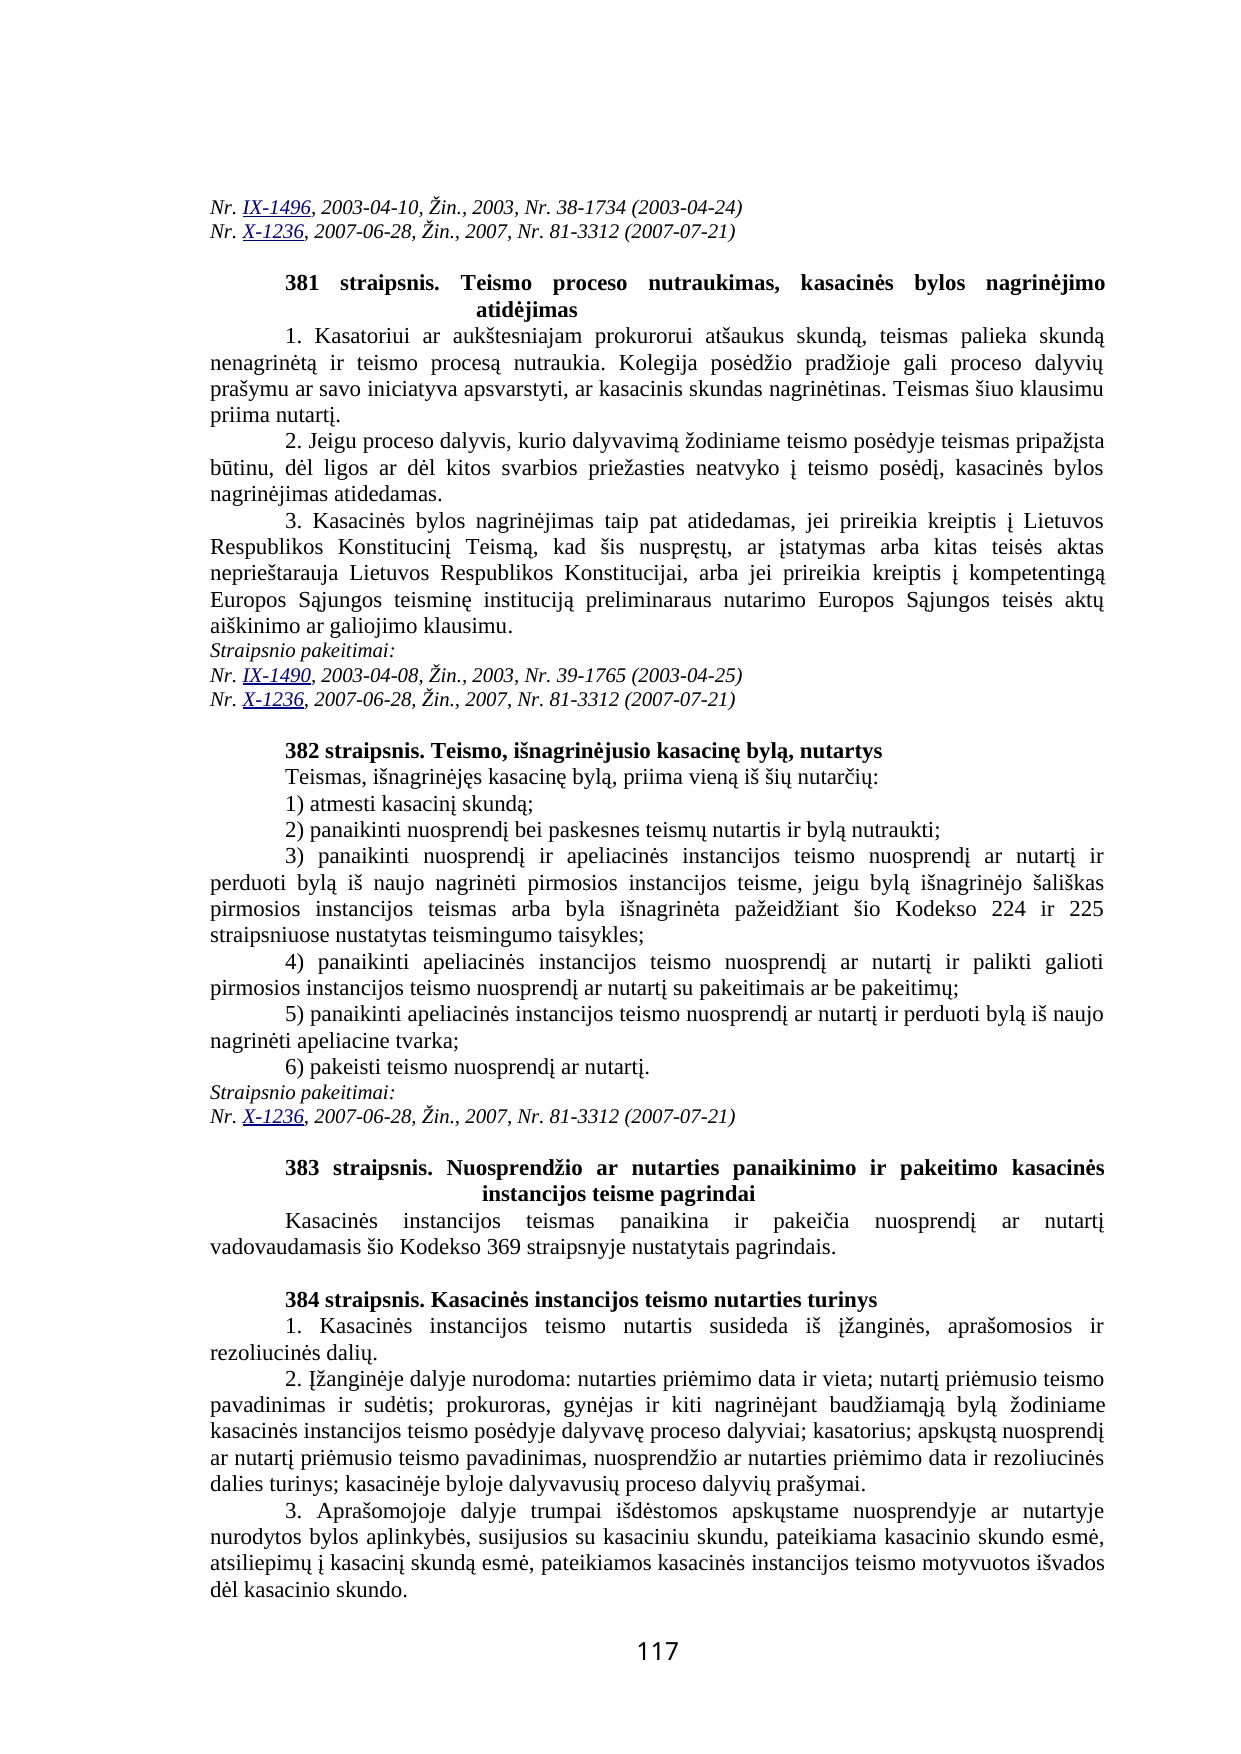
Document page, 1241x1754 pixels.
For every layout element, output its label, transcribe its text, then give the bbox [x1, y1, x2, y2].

text Nr. X-1236, 2007-06-28, Žin., 2007, Nr. 81-3312 (2007-07-21) [210, 1104, 1106, 1128]
text Straipsnio pakeitimai: [210, 638, 1106, 662]
text 383 straipsnis. Nuosprendžio ar nutarties panaikinimo ir pakeitimo kasacinės instancijos teisme pagrindai [285, 1154, 1106, 1207]
text 1. Kasatoriui ar aukštesniajam prokurorui atšaukus skundą, teismas palieka skundą nenagrinėtą ir teismo procesą nutraukia. Kolegija posėdžio pradžioje gali proceso dalyvių prašymu ar savo iniciatyva apsvarstyti, ar kasacinis skundas nagrinėtinas. Teismas šiuo klausimu priima nutartį. [210, 322, 1106, 428]
text 5) panaikinti apeliacinės instancijos teismo nuosprendį ar nutartį ir perduoti bylą iš naujo nagrinėti apeliacine tvarka; [210, 1001, 1106, 1053]
text Kasacinės instancijos teismas panaikina ir pakeičia nuosprendį ar nutartį vadovaudamasis šio Kodekso 369 straipsnyje nustatytais pagrindais. [210, 1207, 1106, 1259]
text Nr. IX-1496, 2003-04-10, Žin., 2003, Nr. 38-1734 (2003-04-24) [210, 195, 1106, 219]
text 4) panaikinti apeliacinės instancijos teismo nuosprendį ar nutartį ir palikti galioti pirmosios instancijos teismo nuosprendį ar nutartį su pakeitimais ar be pakeitimų; [210, 948, 1106, 1001]
text 382 straipsnis. Teismo, išnagrinėjusio kasacinę bylą, nutartys [210, 737, 1106, 763]
text 3. Aprašomojoje dalyje trumpai išdėstomos apskųstame nuosprendyje ar nutartyje nurodytos bylos aplinkybės, susijusios su kasaciniu skundu, pateikiama kasacinio skundo esmė, atsiliepimų į kasacinį skundą esmė, pateikiamos kasacinės instancijos teismo motyvuotos išvados dėl kasacinio skundo. [210, 1497, 1106, 1602]
text 381 straipsnis. Teismo proceso nutraukimas, kasacinės bylos nagrinėjimo atidėjimas [285, 269, 1106, 322]
text 6) pakeisti teismo nuosprendį ar nutartį. [210, 1053, 1106, 1079]
text 3. Kasacinės bylos nagrinėjimas taip pat atidedamas, jei prireikia kreiptis į Lietuvos Respublikos Konstitucinį Teismą, kad šis nuspręstų, ar įstatymas arba kitas teisės aktas neprieštarauja Lietuvos Respublikos Konstitucijai, arba jei prireikia kreiptis į kompetentingą Europos Sąjungos teisminę instituciją preliminaraus nutarimo Europos Sąjungos teisės aktų aiškinimo ar galiojimo klausimu. [210, 507, 1106, 638]
text Straipsnio pakeitimai: [210, 1079, 1106, 1104]
text 2. Įžanginėje dalyje nurodoma: nutarties priėmimo data ir vieta; nutartį priėmusio teismo pavadinimas ir sudėtis; prokuroras, gynėjas ir kiti nagrinėjant baudžiamąją bylą žodiniame kasacinės instancijos teismo posėdyje dalyvavę proceso dalyviai; kasatorius; apskųstą nuosprendį ar nutartį priėmusio teismo pavadinimas, nuosprendžio ar nutarties priėmimo data ir rezoliucinės dalies turinys; kasacinėje byloje dalyvavusių proceso dalyvių prašymai. [210, 1365, 1106, 1497]
text Nr. X-1236, 2007-06-28, Žin., 2007, Nr. 81-3312 (2007-07-21) [210, 219, 1106, 243]
text 2. Jeigu proceso dalyvis, kurio dalyvavimą žodiniame teismo posėdyje teismas pripažįsta būtinu, dėl ligos ar dėl kitos svarbios priežasties neatvyko į teismo posėdį, kasacinės bylos nagrinėjimas atidedamas. [210, 428, 1106, 507]
text Nr. X-1236, 2007-06-28, Žin., 2007, Nr. 81-3312 (2007-07-21) [210, 687, 1106, 711]
text 2) panaikinti nuosprendį bei paskesnes teismų nutartis ir bylą nutraukti; [210, 816, 1106, 842]
text 1. Kasacinės instancijos teismo nutartis susideda iš įžanginės, aprašomosios ir rezoliucinės dalių. [210, 1312, 1106, 1365]
text Nr. IX-1490, 2003-04-08, Žin., 2003, Nr. 39-1765 (2003-04-25) [210, 662, 1106, 687]
text Teismas, išnagrinėjęs kasacinę bylą, priima vieną iš šių nutarčių: [210, 763, 1106, 790]
text 3) panaikinti nuosprendį ir apeliacinės instancijos teismo nuosprendį ar nutartį ir perduoti bylą iš naujo nagrinėti pirmosios instancijos teisme, jeigu bylą išnagrinėjo šališkas pirmosios instancijos teismas arba byla išnagrinėta pažeidžiant šio Kodekso 224 ir 225 straipsniuose nustatytas teismingumo taisykles; [210, 842, 1106, 948]
text 1) atmesti kasacinį skundą; [210, 790, 1106, 816]
text 384 straipsnis. Kasacinės instancijos teismo nutarties turinys [210, 1286, 1106, 1312]
